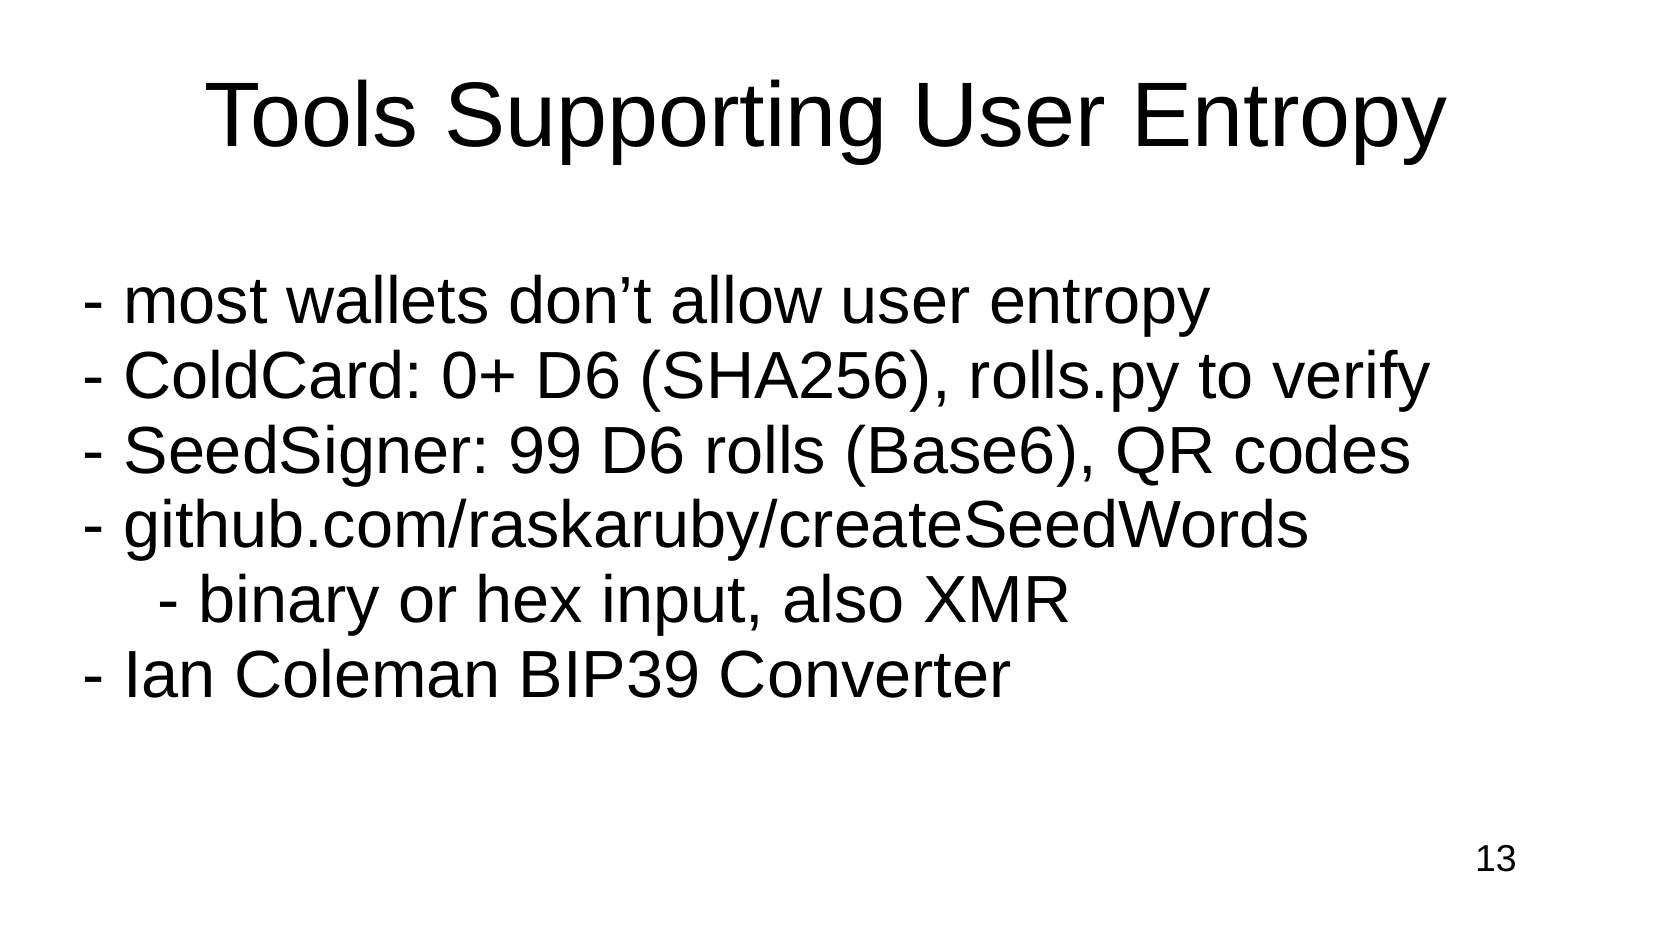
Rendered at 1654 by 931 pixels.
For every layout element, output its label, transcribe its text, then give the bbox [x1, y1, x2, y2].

title Tools Supporting User Entropy [82, 37, 1571, 193]
text_box [1460, 829, 1654, 901]
text_box - most wallets don’t allow user entropy - ColdCard: 0+ D6 (SHA256), rolls.py to verify - SeedSigner: 99 D6 rolls (Base6), QR codes - github.com/raskaruby/createSeedWords - binary or hex input, also XMR - Ian Coleman BIP39 Converter [82, 217, 1571, 758]
